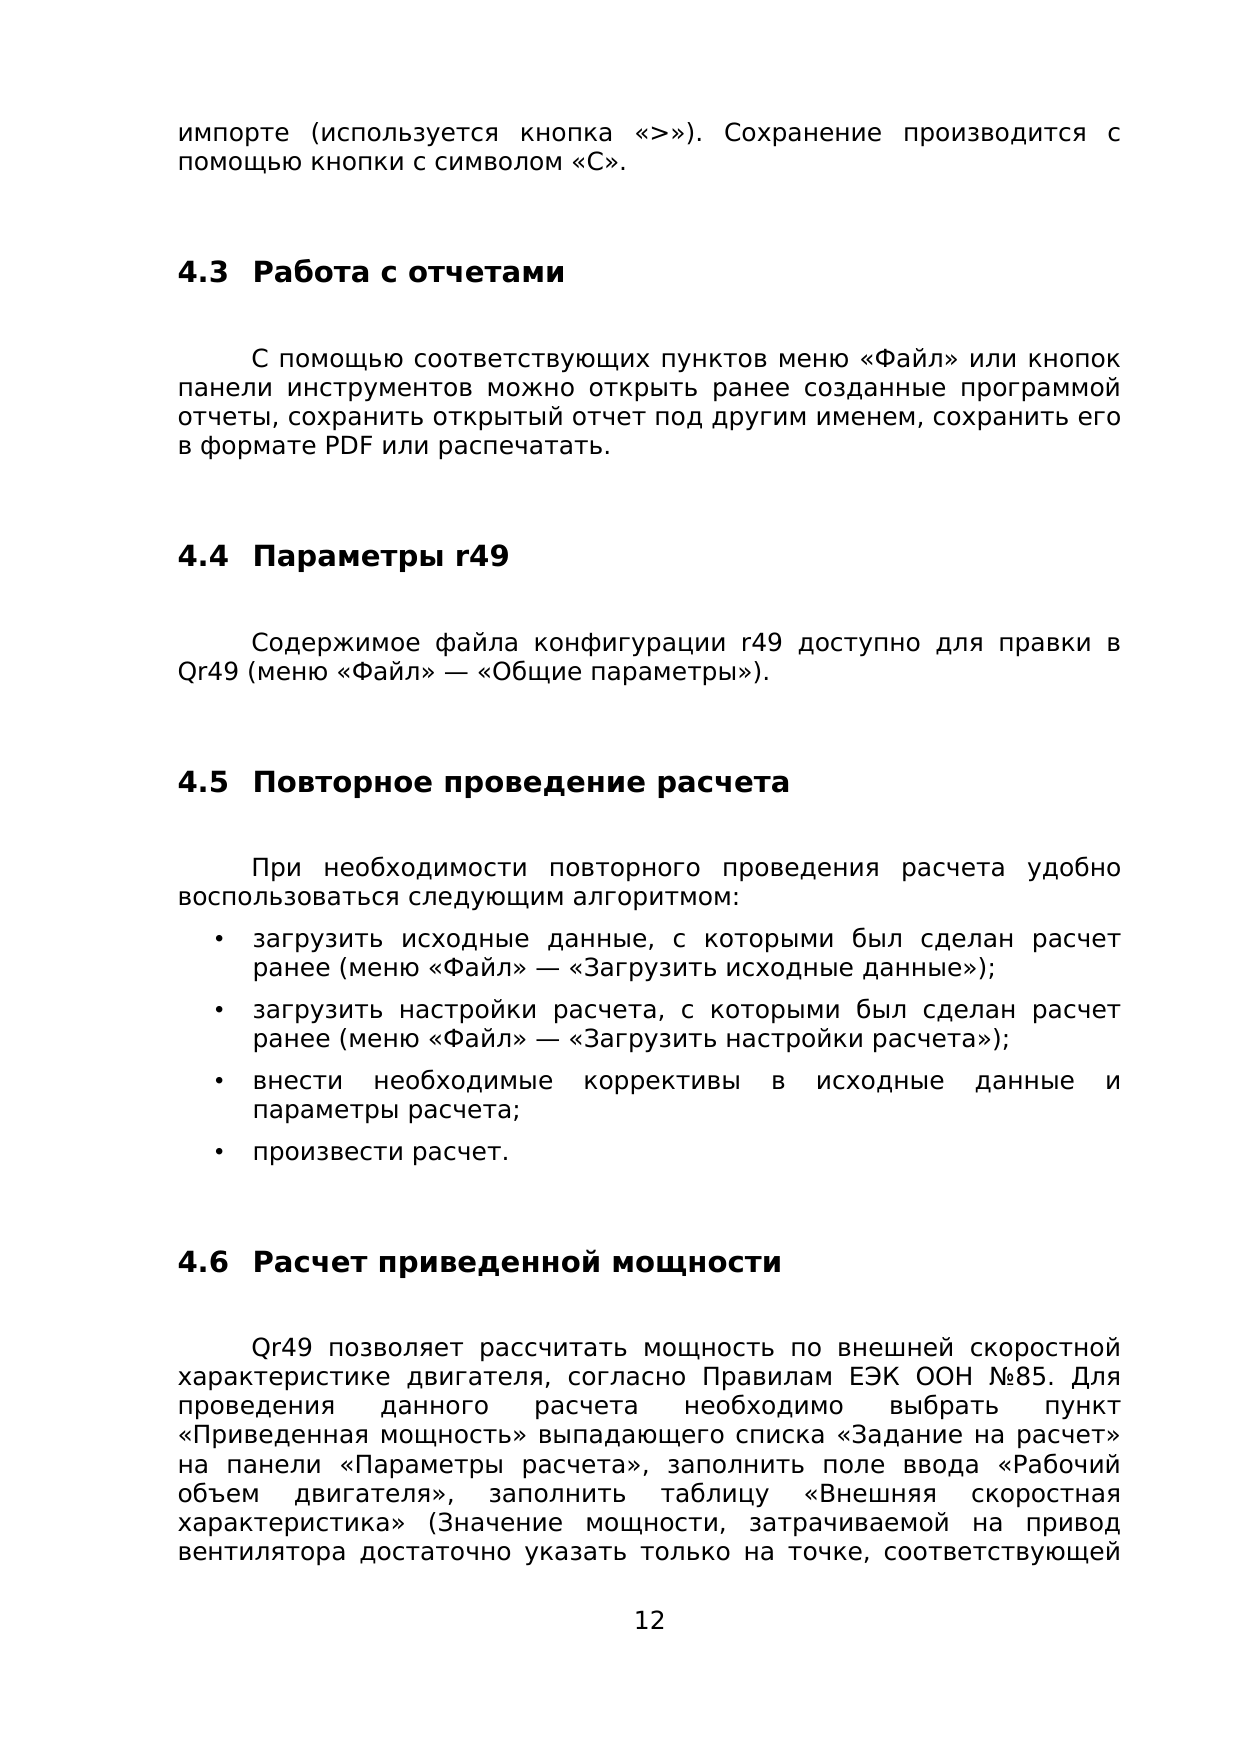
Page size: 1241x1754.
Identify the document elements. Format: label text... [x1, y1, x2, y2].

text Qr49 позволяет рассчитать мощность по внешней скоростной характеристике двигателя, согласно Правилам ЕЭК ООН №85. Для проведения данного расчета необходимо выбрать пункт «Приведенная мощность» выпадающего списка «Задание на расчет» на панели «Параметры расчета», заполнить поле ввода «Рабочий объем двигателя», заполнить таблицу «Внешняя скоростная характеристика» (Значение мощности, затрачиваемой на привод вентилятора достаточно указать только на точке, соответствующей [177, 1333, 1122, 1566]
subtitle Расчет приведенной мощности [177, 1245, 1122, 1279]
text С помощью соответствующих пунктов меню «Файл» или кнопок панели инструментов можно открыть ранее созданные программой отчеты, сохранить открытый отчет под другим именем, сохранить его в формате PDF или распечатать. [177, 344, 1122, 460]
text При необходимости повторного проведения расчета удобно воспользоваться следующим алгоритмом: [177, 853, 1122, 912]
subtitle Работа с отчетами [177, 256, 1122, 289]
list внести необходимые коррективы в исходные данные и параметры расчета; [215, 1066, 1122, 1124]
list загрузить настройки расчета, с которыми был сделан расчет ранее (меню «Файл» — «Загрузить настройки расчета»); [215, 995, 1122, 1053]
list загрузить исходные данные, с которыми был сделан расчет ранее (меню «Файл» — «Загрузить исходные данные»); [215, 924, 1122, 982]
subtitle Параметры r49 [177, 539, 1122, 573]
list произвести расчет. [215, 1137, 1122, 1166]
text импорте (используется кнопка «>»). Сохранение производится с помощью кнопки с символом «С». [177, 118, 1122, 176]
text Содержимое файла конфигурации r49 доступно для правки в Qr49 (меню «Файл» — «Общие параметры»). [177, 628, 1122, 686]
subtitle Повторное проведение расчета [177, 765, 1122, 799]
